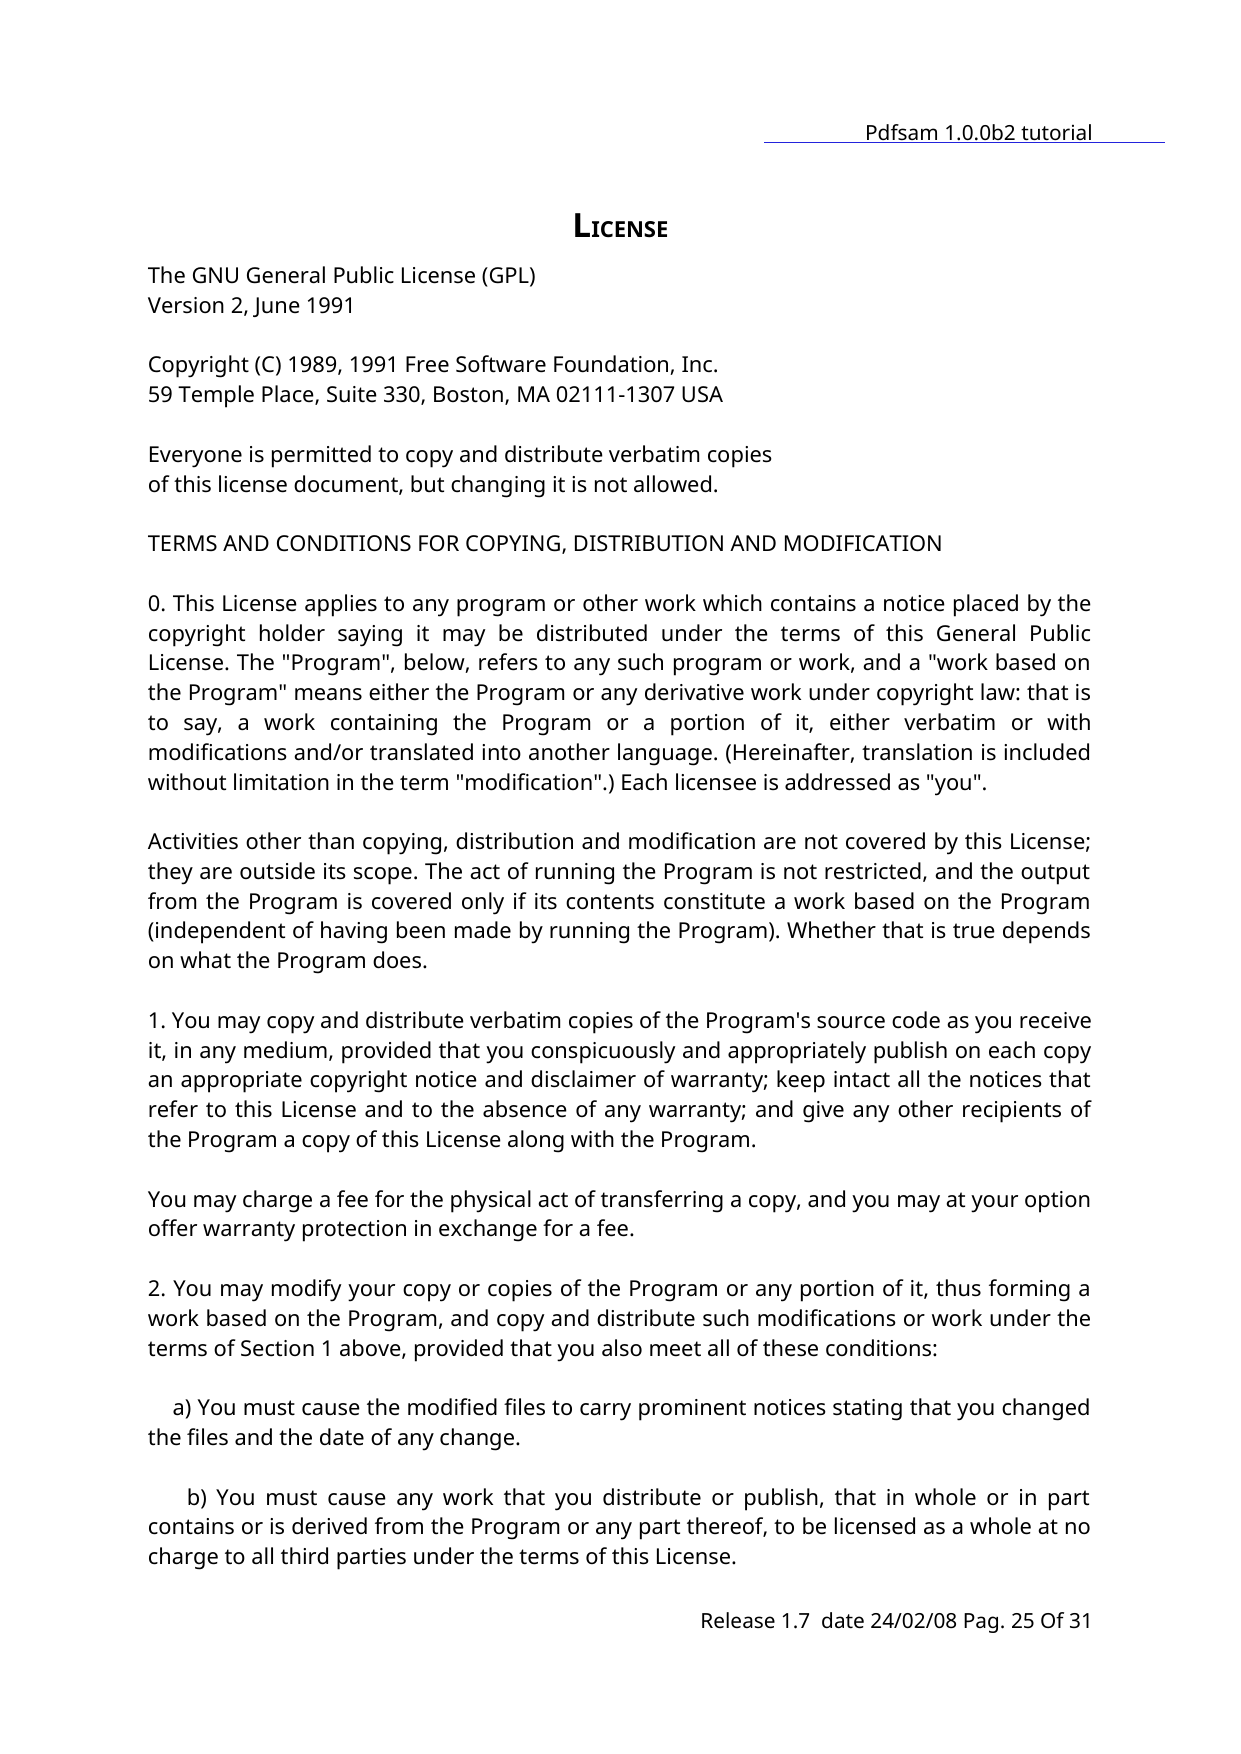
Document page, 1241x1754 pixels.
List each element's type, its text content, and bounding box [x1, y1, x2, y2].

text The GNU General Public License (GPL) [148, 260, 1093, 290]
text b) You must cause any work that you distribute or publish, that in whole or in part contains or is derived from the Program or any part thereof, to be licensed as a whole at no charge to all third parties under the terms of this License. [148, 1481, 1093, 1571]
text 0. This License applies to any program or other work which contains a notice placed by the copyright holder saying it may be distributed under the terms of this General Public License. The "Program", below, refers to any such program or work, and a "work based on the Program" means either the Program or any derivative work under copyright law: that is to say, a work containing the Program or a portion of it, either verbatim or with modifications and/or translated into another language. (Hereinafter, translation is included without limitation in the term "modification".) Each licensee is addressed as "you". [148, 588, 1093, 796]
text of this license document, but changing it is not allowed. [148, 468, 1093, 498]
text Activities other than copying, distribution and modification are not covered by this License; they are outside its scope. The act of running the Program is not restricted, and the output from the Program is covered only if its contents constitute a work based on the Program (independent of having been made by running the Program). Whether that is true depends on what the Program does. [148, 826, 1093, 975]
text Everyone is permitted to copy and distribute verbatim copies [148, 439, 1093, 468]
text License [148, 202, 1093, 247]
text Version 2, June 1991 [148, 290, 1093, 319]
text 2. You may modify your copy or copies of the Program or any portion of it, thus forming a work based on the Program, and copy and distribute such modifications or work under the terms of Section 1 above, provided that you also meet all of these conditions: [148, 1273, 1093, 1362]
text You may charge a fee for the physical act of transferring a copy, and you may at your option offer warranty protection in exchange for a fee. [148, 1183, 1093, 1243]
text 1. You may copy and distribute verbatim copies of the Program's source code as you receive it, in any medium, provided that you conspicuously and appropriately publish on each copy an appropriate copyright notice and disclaimer of warranty; keep intact all the notices that refer to this License and to the absence of any warranty; and give any other recipients of the Program a copy of this License along with the Program. [148, 1005, 1093, 1154]
text 59 Temple Place, Suite 330, Boston, MA 02111-1307 USA [148, 379, 1093, 409]
text TERMS AND CONDITIONS FOR COPYING, DISTRIBUTION AND MODIFICATION [148, 528, 1093, 558]
text a) You must cause the modified files to carry prominent notices stating that you changed the files and the date of any change. [148, 1392, 1093, 1452]
text Copyright (C) 1989, 1991 Free Software Foundation, Inc. [148, 349, 1093, 379]
